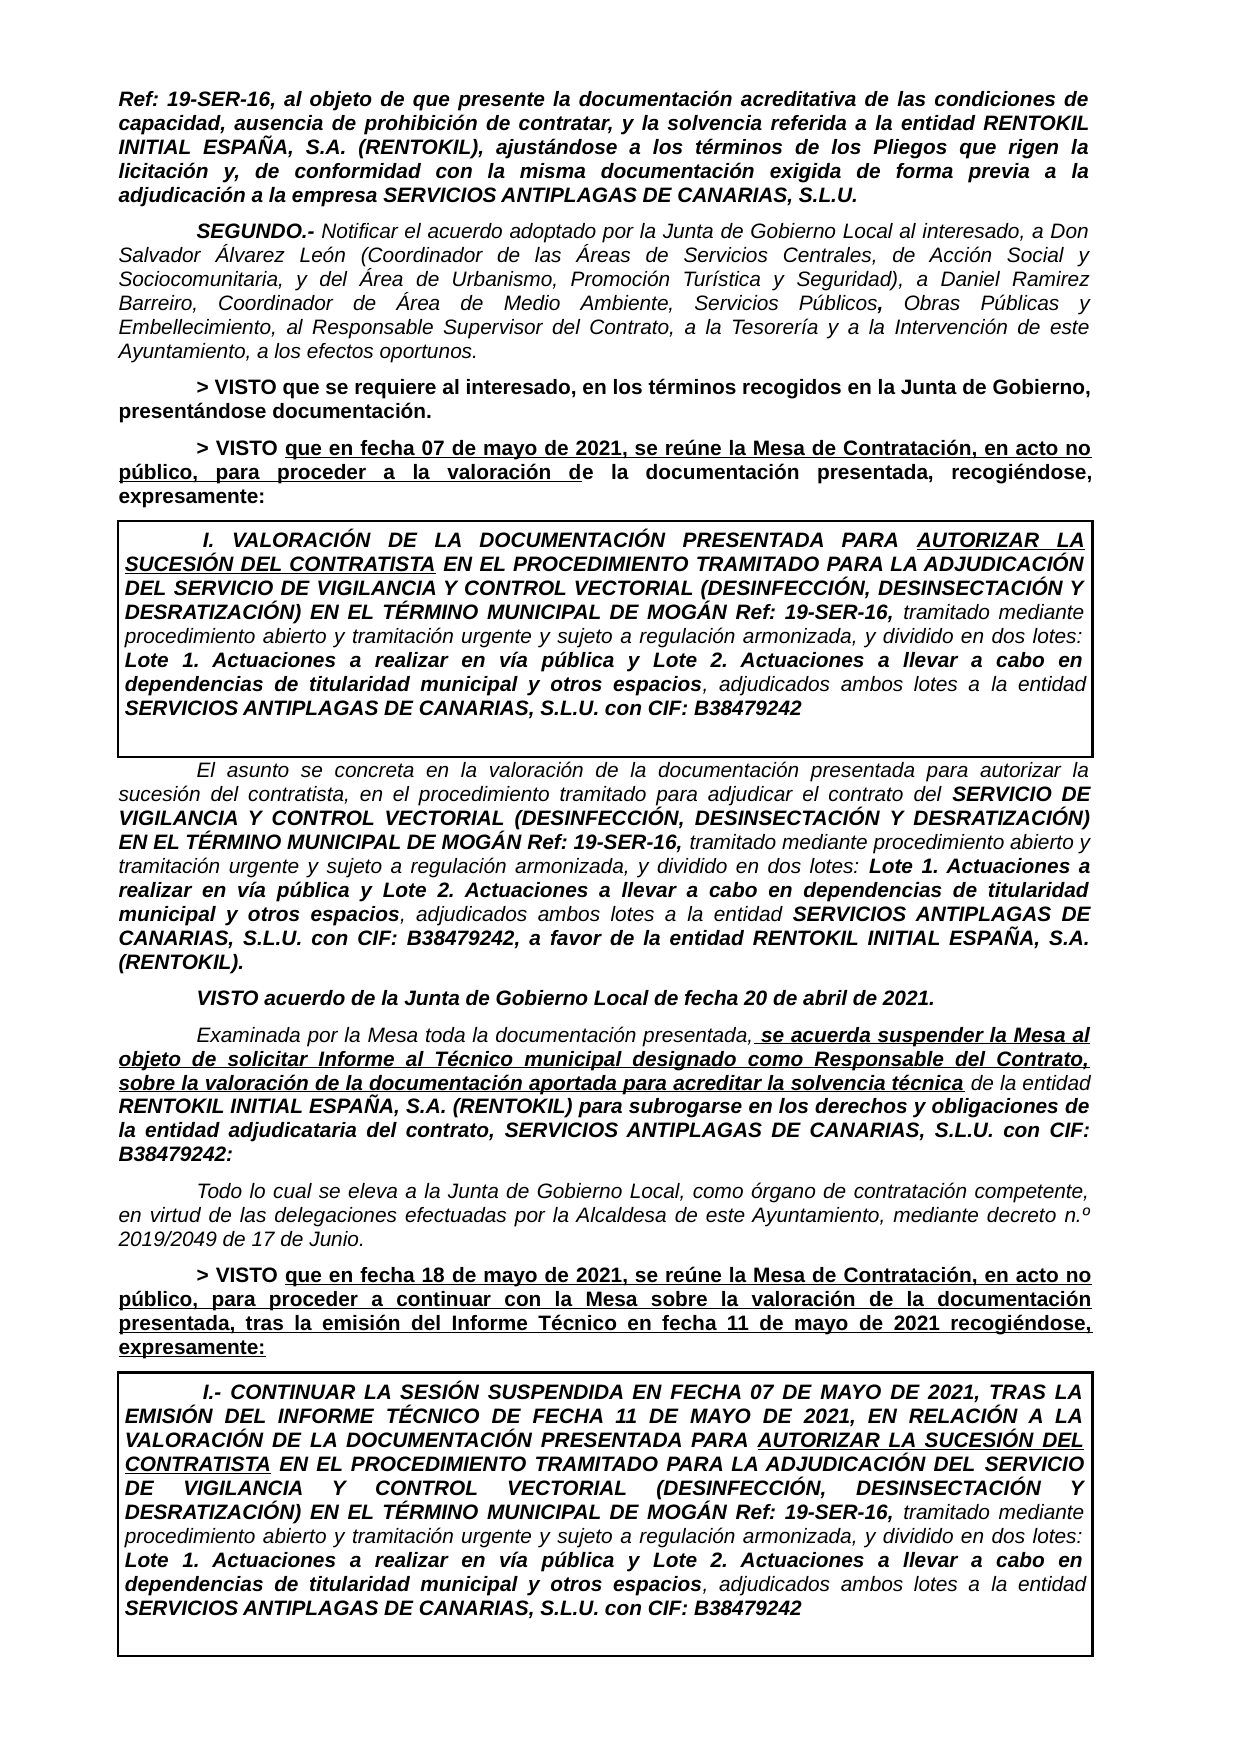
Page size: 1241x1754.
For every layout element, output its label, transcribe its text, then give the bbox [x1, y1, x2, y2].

table_header I. VALORACIÓN DE LA DOCUMENTACIÓN PRESENTADA PARA AUTORIZAR LA SUCESIÓN DEL CONTRATISTA EN EL PROCEDIMIENTO TRAMITADO PARA LA ADJUDICACIÓN DEL SERVICIO DE VIGILANCIA Y CONTROL VECTORIAL (DESINFECCIÓN, DESINSECTACIÓN Y DESRATIZACIÓN) EN EL TÉRMINO MUNICIPAL DE MOGÁN Ref: 19-SER-16, tramitado mediante procedimiento abierto y tramitación urgente y sujeto a regulación armonizada, y dividido en dos lotes: Lote 1. Actuaciones a realizar en vía pública y Lote 2. Actuaciones a llevar a cabo en dependencias de titularidad municipal y otros espacios, adjudicados ambos lotes a la entidad SERVICIOS ANTIPLAGAS DE CANARIAS, S.L.U. con CIF: B38479242 [119, 522, 1091, 756]
text > VISTO que se requiere al interesado, en los términos recogidos en la Junta de Gobierno, presentándose documentación. [118, 375, 1092, 423]
text VISTO acuerdo de la Junta de Gobierno Local de fecha 20 de abril de 2021. [118, 986, 1092, 1010]
table_header I.- CONTINUAR LA SESIÓN SUSPENDIDA EN FECHA 07 DE MAYO DE 2021, TRAS LA EMISIÓN DEL INFORME TÉCNICO DE FECHA 11 DE MAYO DE 2021, EN RELACIÓN A LA VALORACIÓN DE LA DOCUMENTACIÓN PRESENTADA PARA AUTORIZAR LA SUCESIÓN DEL CONTRATISTA EN EL PROCEDIMIENTO TRAMITADO PARA LA ADJUDICACIÓN DEL SERVICIO DE VIGILANCIA Y CONTROL VECTORIAL (DESINFECCIÓN, DESINSECTACIÓN Y DESRATIZACIÓN) EN EL TÉRMINO MUNICIPAL DE MOGÁN Ref: 19-SER-16, tramitado mediante procedimiento abierto y tramitación urgente y sujeto a regulación armonizada, y dividido en dos lotes: Lote 1. Actuaciones a realizar en vía pública y Lote 2. Actuaciones a llevar a cabo en dependencias de titularidad municipal y otros espacios, adjudicados ambos lotes a la entidad SERVICIOS ANTIPLAGAS DE CANARIAS, S.L.U. con CIF: B38479242 [119, 1374, 1091, 1655]
text Examinada por la Mesa toda la documentación presentada, se acuerda suspender la Mesa al objeto de solicitar Informe al Técnico municipal designado como Responsable del Contrato, sobre la valoración de la documentación aportada para acreditar la solvencia técnica de la entidad RENTOKIL INITIAL ESPAÑA, S.A. (RENTOKIL) para subrogarse en los derechos y obligaciones de la entidad adjudicataria del contrato, SERVICIOS ANTIPLAGAS DE CANARIAS, S.L.U. con CIF: B38479242: [118, 1022, 1092, 1166]
text SEGUNDO.- Notificar el acuerdo adoptado por la Junta de Gobierno Local al interesado, a Don Salvador Álvarez León (Coordinador de las Áreas de Servicios Centrales, de Acción Social y Sociocomunitaria, y del Área de Urbanismo, Promoción Turística y Seguridad), a Daniel Ramirez Barreiro, Coordinador de Área de Medio Ambiente, Servicios Públicos, Obras Públicas y Embellecimiento, al Responsable Supervisor del Contrato, a la Tesorería y a la Intervención de este Ayuntamiento, a los efectos oportunos. [118, 219, 1092, 363]
text > VISTO que en fecha 18 de mayo de 2021, se reúne la Mesa de Contratación, en acto no público, para proceder a continuar con la Mesa sobre la valoración de la documentación [118, 1263, 1092, 1308]
text > VISTO que en fecha 07 de mayo de 2021, se reúne la Mesa de Contratación, en acto no público, para proceder a la valoración de la documentación presentada, recogiéndose, expresamente: [118, 436, 1092, 507]
text Ref: 19-SER-16, al objeto de que presente la documentación acreditativa de las condiciones de capacidad, ausencia de prohibición de contratar, y la solvencia referida a la entidad RENTOKIL INITIAL ESPAÑA, S.A. (RENTOKIL), ajustándose a los términos de los Pliegos que rigen la licitación y, de conformidad con la misma documentación exigida de forma previa a la adjudicación a la empresa SERVICIOS ANTIPLAGAS DE CANARIAS, S.L.U. [118, 87, 1092, 206]
text Todo lo cual se eleva a la Junta de Gobierno Local, como órgano de contratación competente, en virtud de las delegaciones efectuadas por la Alcaldesa de este Ayuntamiento, mediante decreto n.º 2019/2049 de 17 de Junio. [118, 1179, 1092, 1251]
text El asunto se concreta en la valoración de la documentación presentada para autorizar la sucesión del contratista, en el procedimiento tramitado para adjudicar el contrato del SERVICIO DE VIGILANCIA Y CONTROL VECTORIAL (DESINFECCIÓN, DESINSECTACIÓN Y DESRATIZACIÓN) EN EL TÉRMINO MUNICIPAL DE MOGÁN Ref: 19-SER-16, tramitado mediante procedimiento abierto y tramitación urgente y sujeto a regulación armonizada, y dividido en dos lotes: Lote 1. Actuaciones a realizar en vía pública y Lote 2. Actuaciones a llevar a cabo en dependencias de titularidad municipal y otros espacios, adjudicados ambos lotes a la entidad SERVICIOS ANTIPLAGAS DE CANARIAS, S.L.U. con CIF: B38479242, a favor de la entidad RENTOKIL INITIAL ESPAÑA, S.A. (RENTOKIL). [118, 758, 1092, 973]
text expresamente: [118, 1333, 1092, 1359]
text presentada, tras la emisión del Informe Técnico en fecha 11 de mayo de 2021 recogiéndose, [118, 1309, 1092, 1332]
